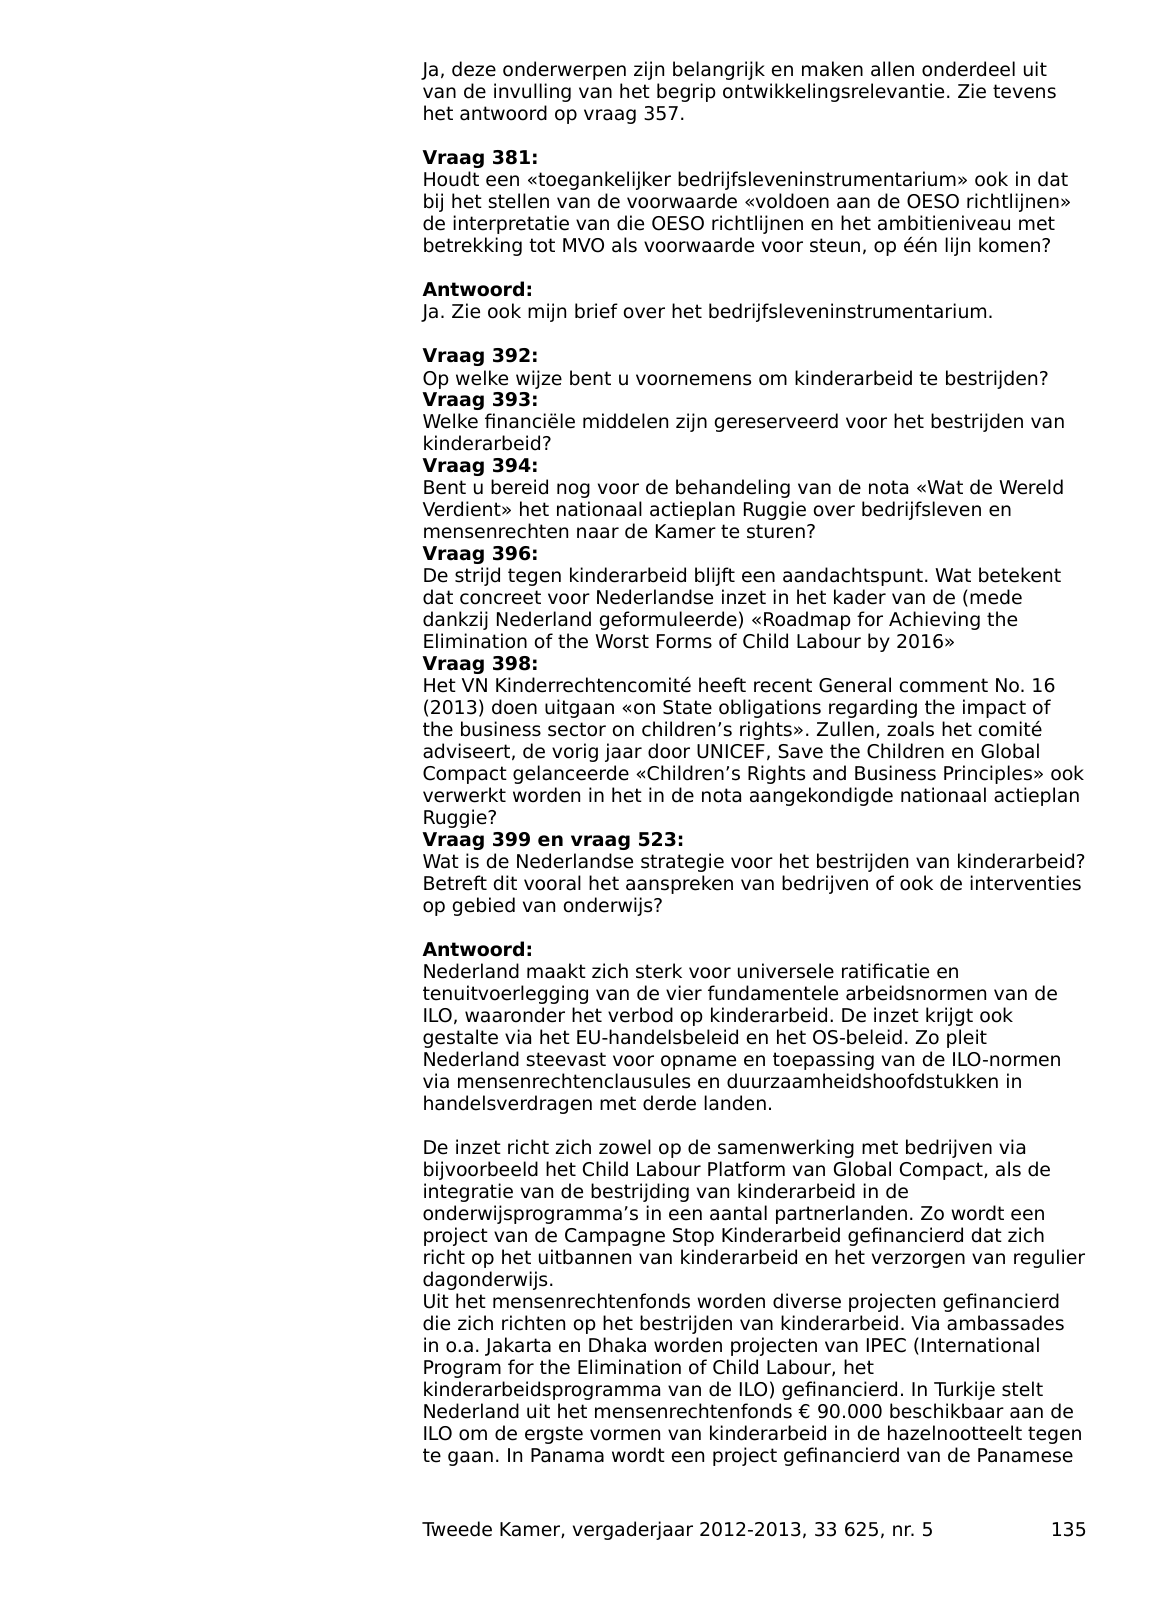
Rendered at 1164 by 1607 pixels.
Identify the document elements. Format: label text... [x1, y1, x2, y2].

text Op welke wijze bent u voornemens om kinderarbeid te bestrijden? [422, 367, 1087, 389]
text Houdt een «toegankelijker bedrijfsleveninstrumentarium» ook in dat bij het stellen van de voorwaarde «voldoen aan de OESO richtlijnen» de interpretatie van die OESO richtlijnen en het ambitieniveau met betrekking tot MVO als voorwaarde voor steun, op één lijn komen? [422, 169, 1087, 257]
text Wat is de Nederlandse strategie voor het bestrijden van kinderarbeid? Betreft dit vooral het aanspreken van bedrijven of ook de interventies op gebied van onderwijs? [422, 851, 1087, 917]
text Vraag 381: [422, 147, 1087, 169]
text Antwoord: [422, 279, 1087, 301]
text Antwoord: [422, 939, 1087, 961]
text Ja. Zie ook mijn brief over het bedrijfsleveninstrumentarium. [422, 301, 1087, 323]
text Vraag 399 en vraag 523: [422, 829, 1087, 851]
text Vraag 396: [422, 543, 1087, 565]
text Ja, deze onderwerpen zijn belangrijk en maken allen onderdeel uit van de invulling van het begrip ontwikkelingsrelevantie. Zie tevens het antwoord op vraag 357. [422, 59, 1087, 125]
text De strijd tegen kinderarbeid blijft een aandachtspunt. Wat betekent dat concreet voor Nederlandse inzet in het kader van de (mede dankzij Nederland geformuleerde) «Roadmap for Achieving the Elimination of the Worst Forms of Child Labour by 2016» [422, 565, 1087, 653]
text Bent u bereid nog voor de behandeling van de nota «Wat de Wereld Verdient» het nationaal actieplan Ruggie over bedrijfsleven en mensenrechten naar de Kamer te sturen? [422, 477, 1087, 543]
text Uit het mensenrechtenfonds worden diverse projecten gefinancierd die zich richten op het bestrijden van kinderarbeid. Via ambassades in o.a. Jakarta en Dhaka worden projecten van IPEC (International Program for the Elimination of Child Labour, het kinderarbeidsprogramma van de ILO) gefinancierd. In Turkije stelt Nederland uit het mensenrechtenfonds € 90.000 beschikbaar aan de ILO om de ergste vormen van kinderarbeid in de hazelnootteelt tegen te gaan. In Panama wordt een project gefinancierd van de Panamese [422, 1291, 1087, 1467]
text Vraag 392: [422, 345, 1087, 367]
text Vraag 398: [422, 653, 1087, 675]
text Welke financiële middelen zijn gereserveerd voor het bestrijden van kinderarbeid? [422, 411, 1087, 455]
text De inzet richt zich zowel op de samenwerking met bedrijven via bijvoorbeeld het Child Labour Platform van Global Compact, als de integratie van de bestrijding van kinderarbeid in de onderwijsprogramma’s in een aantal partnerlanden. Zo wordt een project van de Campagne Stop Kinderarbeid gefinancierd dat zich richt op het uitbannen van kinderarbeid en het verzorgen van regulier dagonderwijs. [422, 1137, 1087, 1291]
text Vraag 394: [422, 455, 1087, 477]
text Vraag 393: [422, 389, 1087, 411]
text Het VN Kinderrechtencomité heeft recent General comment No. 16 (2013) doen uitgaan «on State obligations regarding the impact of the business sector on children’s rights». Zullen, zoals het comité adviseert, de vorig jaar door UNICEF, Save the Children en Global Compact gelanceerde «Children’s Rights and Business Principles» ook verwerkt worden in het in de nota aangekondigde nationaal actieplan Ruggie? [422, 675, 1087, 829]
text Nederland maakt zich sterk voor universele ratificatie en tenuitvoerlegging van de vier fundamentele arbeidsnormen van de ILO, waaronder het verbod op kinderarbeid. De inzet krijgt ook gestalte via het EU-handelsbeleid en het OS-beleid. Zo pleit Nederland steevast voor opname en toepassing van de ILO-normen via mensenrechtenclausules en duurzaamheidshoofdstukken in handelsverdragen met derde landen. [422, 961, 1087, 1115]
